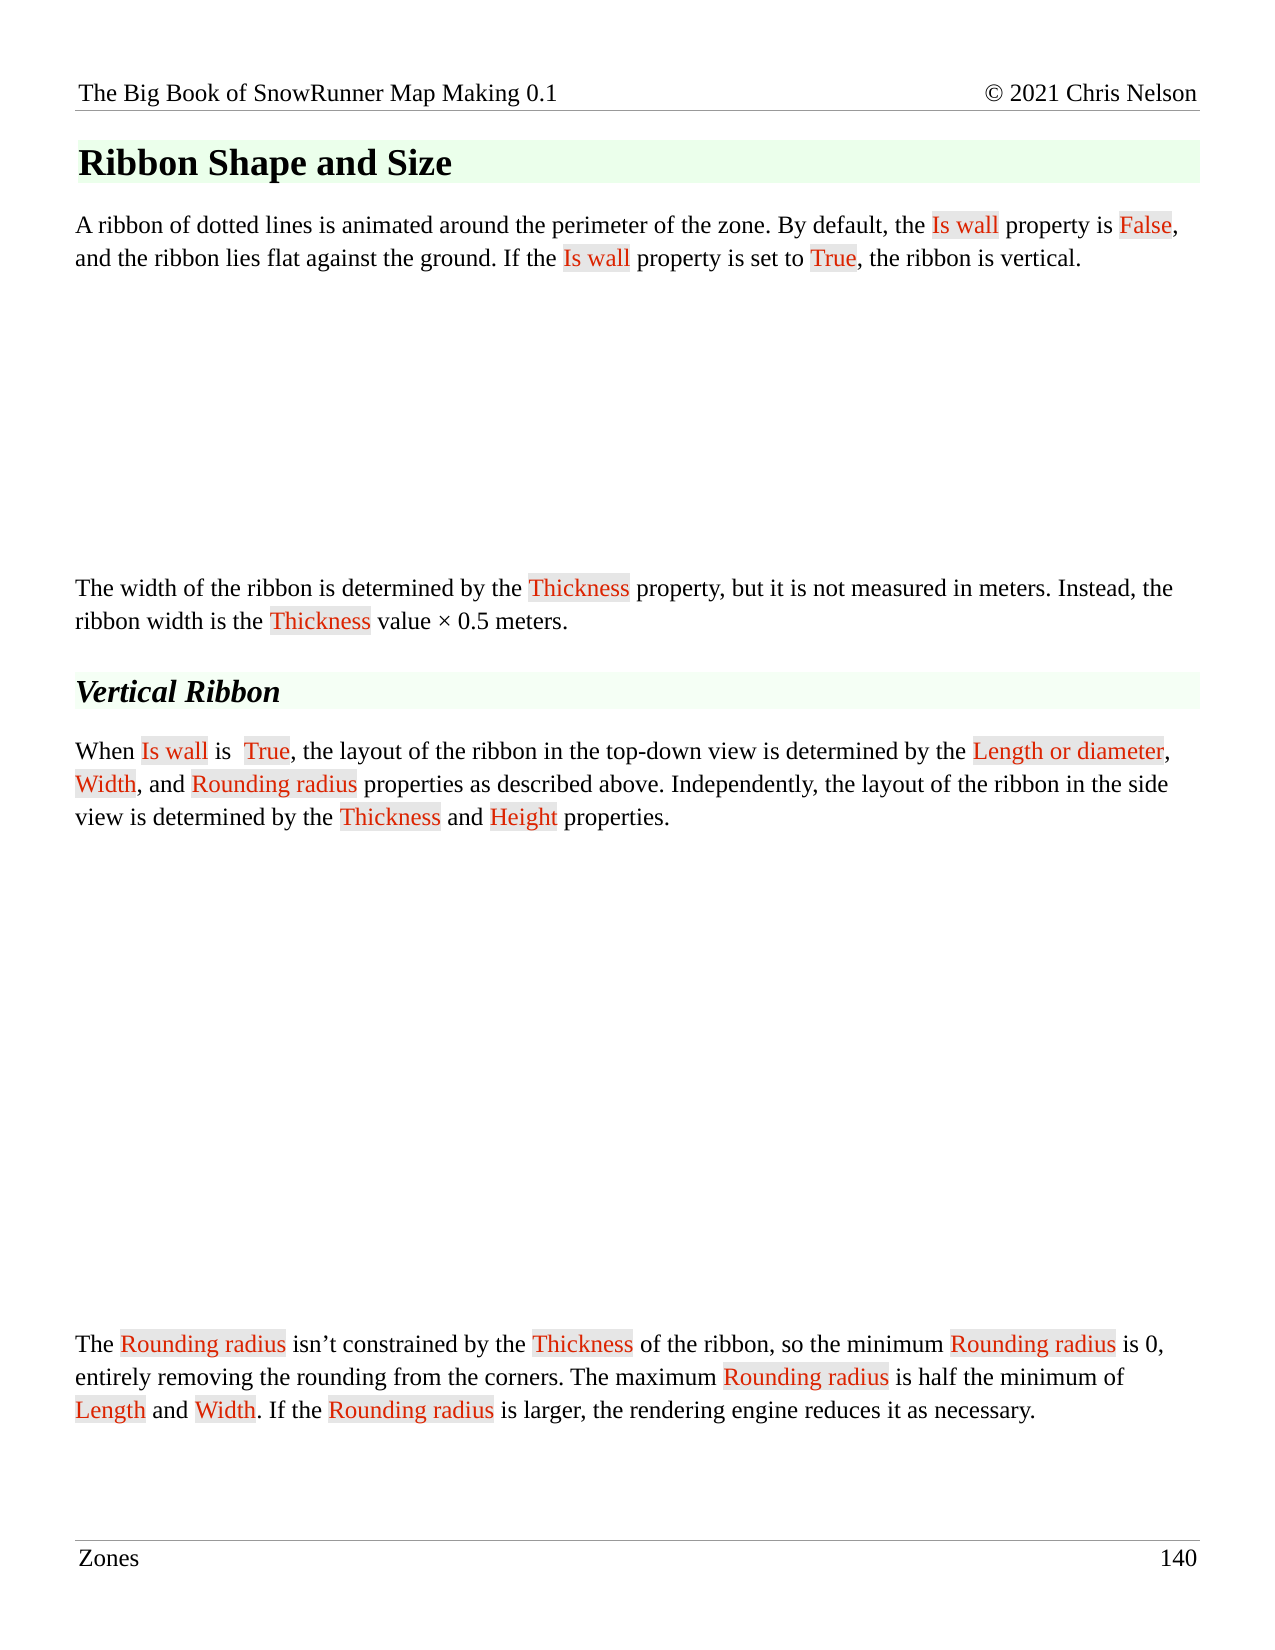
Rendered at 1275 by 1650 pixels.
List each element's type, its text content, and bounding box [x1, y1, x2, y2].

text The Rounding radius isn’t constrained by the Thickness of the ribbon, so the minimum Rounding radius is 0, entirely removing the rounding from the corners. The maximum Rounding radius is half the minimum of Length and Width. If the Rounding radius is larger, the rendering engine reduces it as necessary. [75, 1329, 1200, 1423]
text The width of the ribbon is determined by the Thickness property, but it is not measured in meters. Instead, the ribbon width is the Thickness value × 0.5 meters. [75, 573, 1200, 635]
subtitle Ribbon Shape and Size [78, 140, 1200, 183]
subtitle Vertical Ribbon [75, 672, 1200, 709]
text When Is wall is True, the layout of the ribbon in the top-down view is determined by the Length or diameter, Width, and Rounding radius properties as described above. Independently, the layout of the ribbon in the side view is determined by the Thickness and Height properties. [75, 736, 1200, 831]
text A ribbon of dotted lines is animated around the perimeter of the zone. By default, the Is wall property is False, and the ribbon lies flat against the ground. If the Is wall property is set to True, the ribbon is vertical. [75, 211, 1200, 272]
